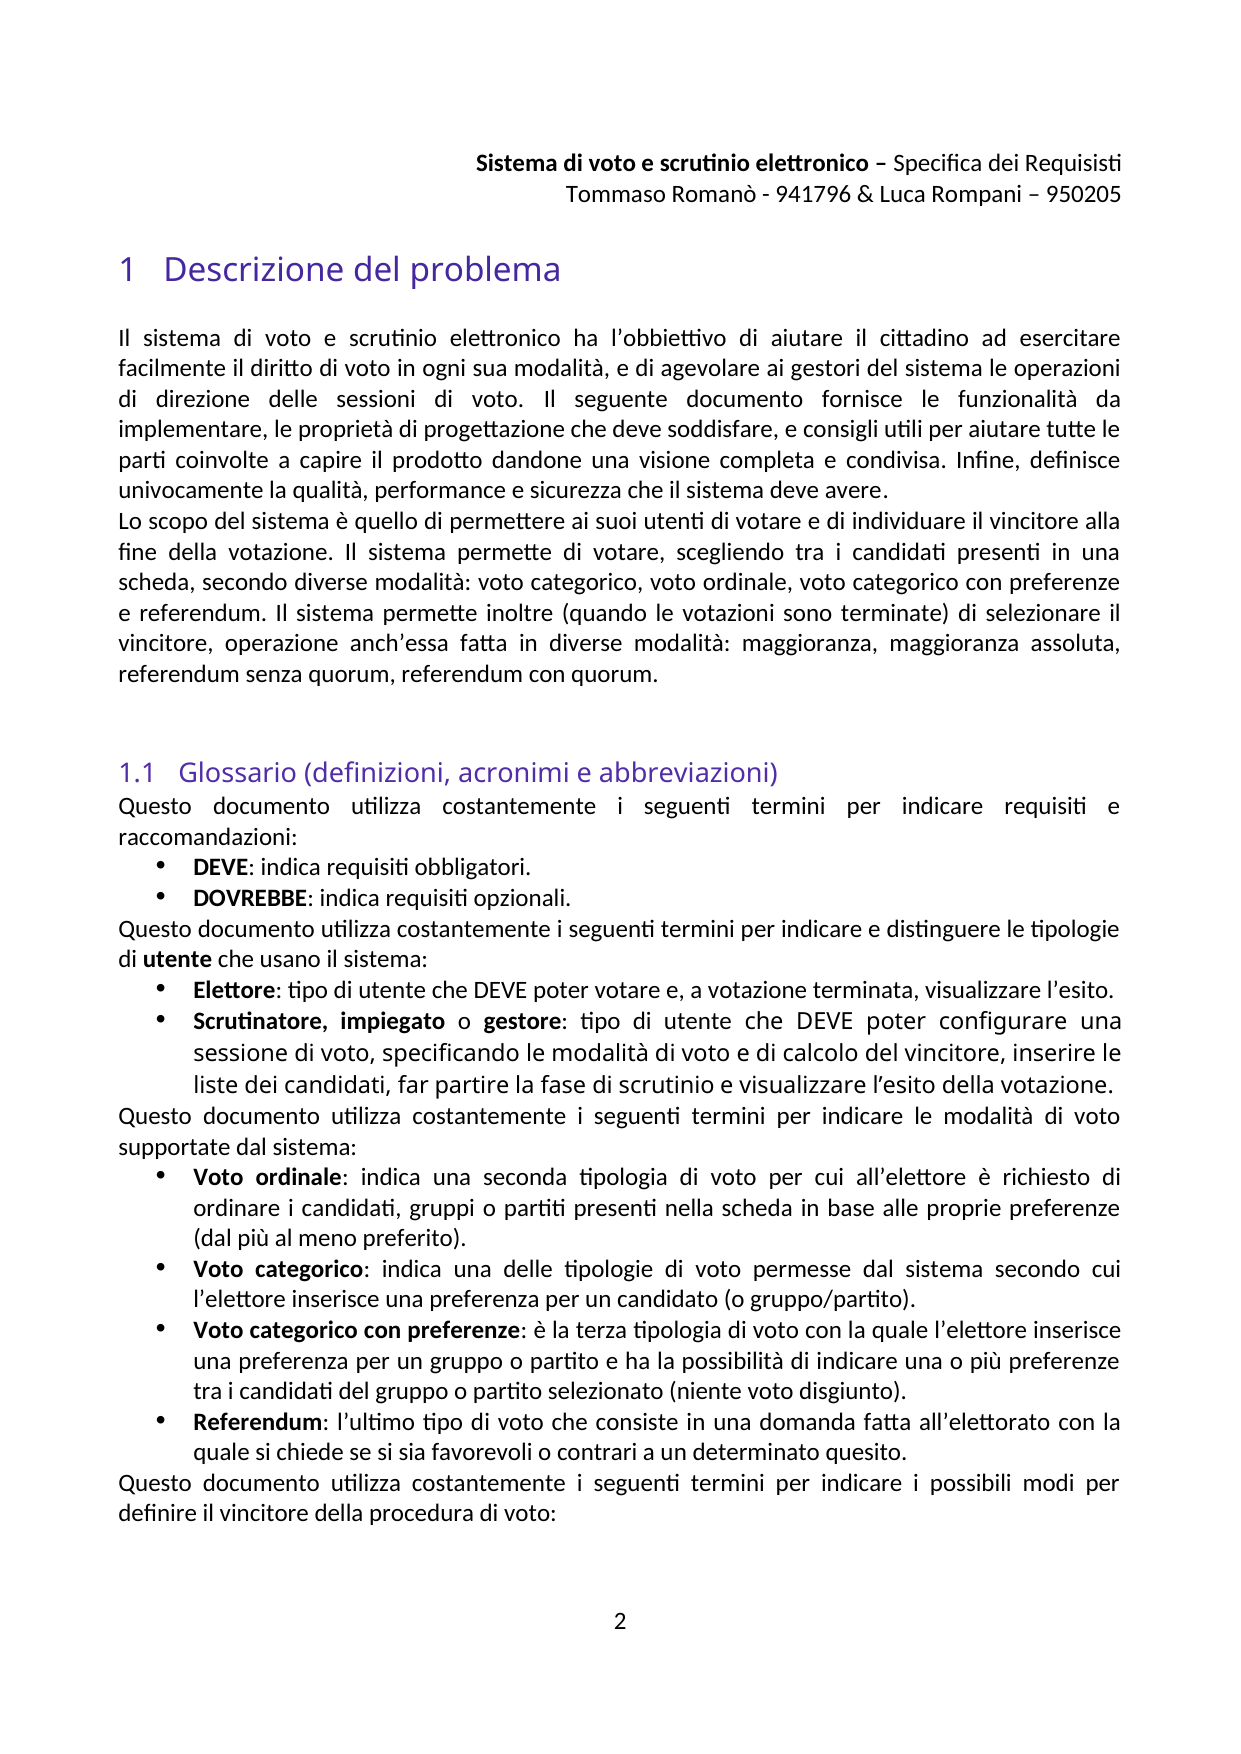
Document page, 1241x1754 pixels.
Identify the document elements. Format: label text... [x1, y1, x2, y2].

text Lo scopo del sistema è quello di permettere ai suoi utenti di votare e di individuare il vincitore alla fine della votazione. Il sistema permette di votare, scegliendo tra i candidati presenti in una scheda, secondo diverse modalità: voto categorico, voto ordinale, voto categorico con preferenze e referendum. Il sistema permette inoltre (quando le votazioni sono terminate) di selezionare il vincitore, operazione anch’essa fatta in diverse modalità: maggioranza, maggioranza assoluta, referendum senza quorum, referendum con quorum. [118, 505, 1122, 688]
text Questo documento utilizza costantemente i seguenti termini per indicare e distinguere le tipologie di utente che usano il sistema: [118, 913, 1122, 974]
list Voto ordinale: indica una seconda tipologia di voto per cui all’elettore è richiesto di ordinare i candidati, gruppi o partiti presenti nella scheda in base alle proprie preferenze (dal più al meno preferito). [156, 1161, 1122, 1253]
text Questo documento utilizza costantemente i seguenti termini per indicare i possibili modi per definire il vincitore della procedura di voto: [118, 1467, 1122, 1528]
list Voto categorico: indica una delle tipologie di voto permesse dal sistema secondo cui l’elettore inserisce una preferenza per un candidato (o gruppo/partito). [156, 1253, 1122, 1314]
list Referendum: l’ultimo tipo di voto che consiste in una domanda fatta all’elettorato con la quale si chiede se si sia favorevoli o contrari a un determinato quesito. [156, 1406, 1122, 1467]
subtitle Descrizione del problema [118, 246, 1122, 292]
subtitle Glossario (definizioni, acronimi e abbreviazioni) [118, 753, 1122, 790]
list Elettore: tipo di utente che DEVE poter votare e, a votazione terminata, visualizzare l’esito. [156, 974, 1122, 1004]
text Il sistema di voto e scrutinio elettronico ha l’obbiettivo di aiutare il cittadino ad esercitare facilmente il diritto di voto in ogni sua modalità, e di agevolare ai gestori del sistema le operazioni di direzione delle sessioni di voto. Il seguente documento fornisce le funzionalità da implementare, le proprietà di progettazione che deve soddisfare, e consigli utili per aiutare tutte le parti coinvolte a capire il prodotto dandone una visione completa e condivisa. Infine, definisce univocamente la qualità, performance e sicurezza che il sistema deve avere. [118, 322, 1122, 505]
text Questo documento utilizza costantemente i seguenti termini per indicare le modalità di voto supportate dal sistema: [118, 1100, 1122, 1161]
text Questo documento utilizza costantemente i seguenti termini per indicare requisiti e raccomandazioni: [118, 790, 1122, 851]
list Voto categorico con preferenze: è la terza tipologia di voto con la quale l’elettore inserisce una preferenza per un gruppo o partito e ha la possibilità di indicare una o più preferenze tra i candidati del gruppo o partito selezionato (niente voto disgiunto). [156, 1314, 1122, 1406]
list DOVREBBE: indica requisiti opzionali. [156, 882, 1122, 913]
list Scrutinatore, impiegato o gestore: tipo di utente che DEVE poter configurare una sessione di voto, specificando le modalità di voto e di calcolo del vincitore, inserire le liste dei candidati, far partire la fase di scrutinio e visualizzare l’esito della votazione. [156, 1004, 1122, 1100]
list DEVE: indica requisiti obbligatori. [156, 851, 1122, 882]
